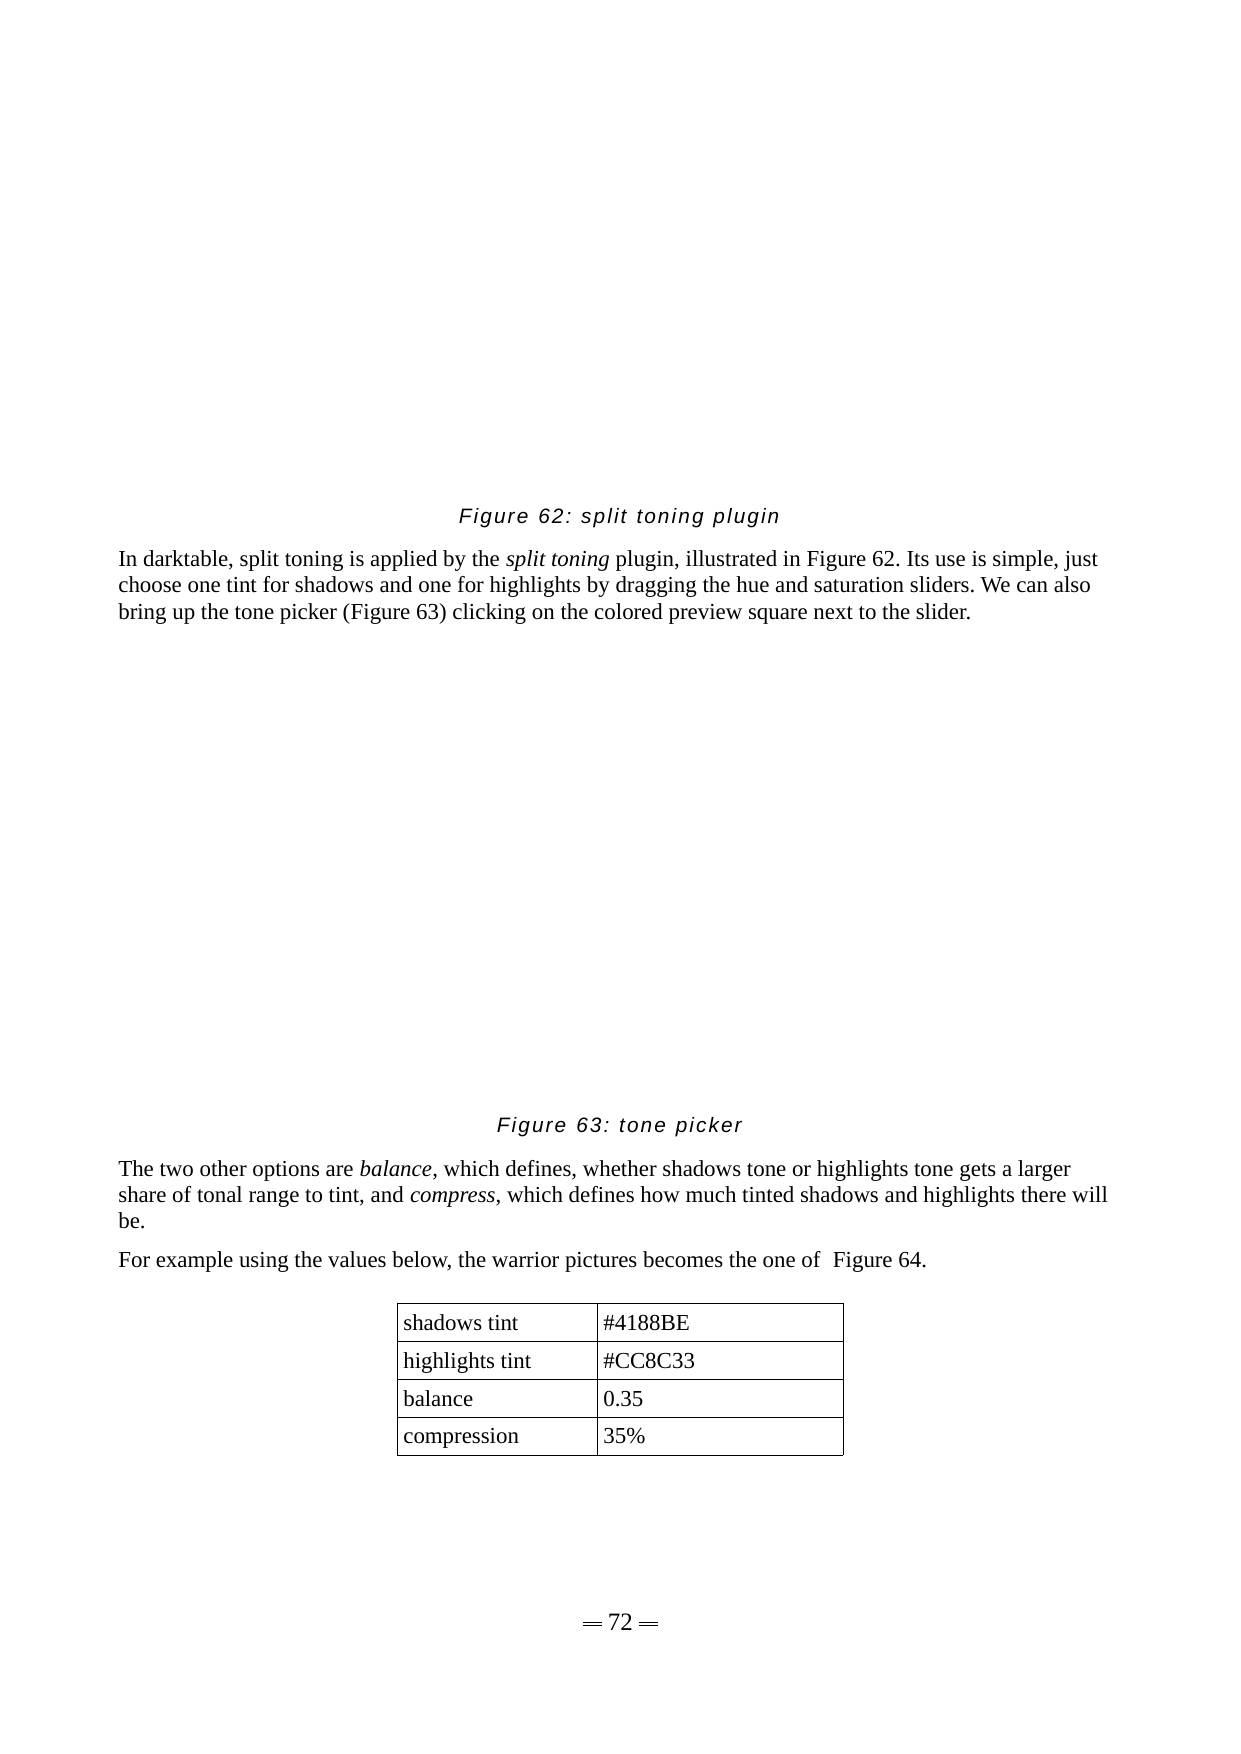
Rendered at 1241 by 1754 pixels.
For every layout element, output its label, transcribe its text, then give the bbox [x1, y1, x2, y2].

table_header #4188BE [598, 1304, 843, 1341]
table_header shadows tint [398, 1304, 597, 1341]
text In darktable, split toning is applied by the split toning plugin, illustrated in Figure 62. Its use is simple, just choose one tint for shadows and one for highlights by dragging the hue and saturation sliders. We can also bring up the tone picker (Figure 63) clicking on the colored preview square next to the slider. [118, 118, 1122, 624]
text Figure 62: split toning plugin [390, 130, 851, 527]
table_cell 35% [598, 1418, 843, 1455]
table_cell 0.35 [598, 1380, 843, 1417]
table_cell compression [398, 1418, 597, 1455]
table_cell highlights tint [398, 1342, 597, 1379]
table_cell #CC8C33 [598, 1342, 843, 1379]
text For example using the values below, the warrior pictures becomes the one of Figure 64. [118, 1246, 1122, 1273]
text The two other options are balance, which defines, whether shadows tone or highlights tone gets a larger share of tonal range to tint, and compress, which defines how much tinted shadows and highlights there will be. [118, 637, 1122, 1234]
table_cell balance [398, 1380, 597, 1417]
text Figure 63: tone picker [229, 649, 1011, 1137]
